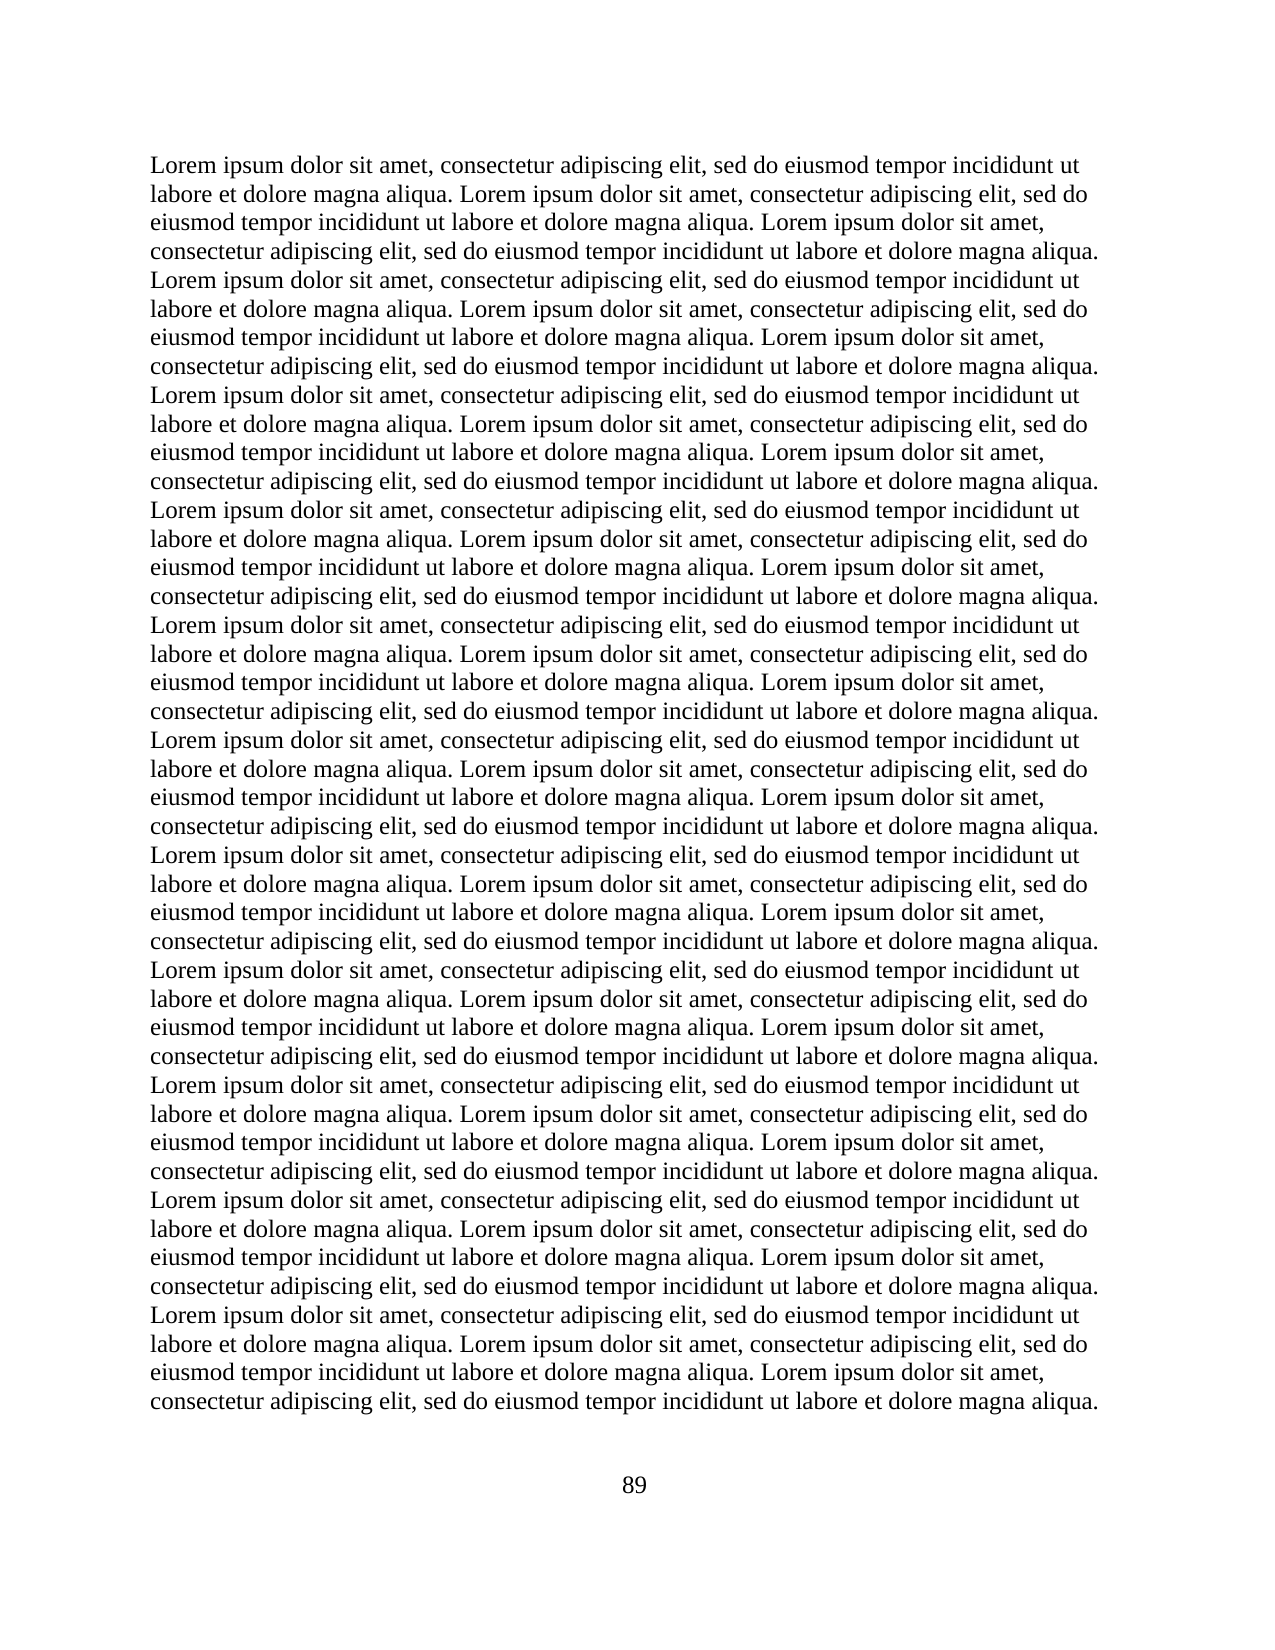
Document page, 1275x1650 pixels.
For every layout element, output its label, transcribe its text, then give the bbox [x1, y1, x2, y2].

text Lorem ipsum dolor sit amet, consectetur adipiscing elit, sed do eiusmod tempor incididunt ut labore et dolore magna aliqua. Lorem ipsum dolor sit amet, consectetur adipiscing elit, sed do eiusmod tempor incididunt ut labore et dolore magna aliqua. Lorem ipsum dolor sit amet, consectetur adipiscing elit, sed do eiusmod tempor incididunt ut labore et dolore magna aliqua. Lorem ipsum dolor sit amet, consectetur adipiscing elit, sed do eiusmod tempor incididunt ut labore et dolore magna aliqua. Lorem ipsum dolor sit amet, consectetur adipiscing elit, sed do eiusmod tempor incididunt ut labore et dolore magna aliqua. Lorem ipsum dolor sit amet, consectetur adipiscing elit, sed do eiusmod tempor incididunt ut labore et dolore magna aliqua. Lorem ipsum dolor sit amet, consectetur adipiscing elit, sed do eiusmod tempor incididunt ut labore et dolore magna aliqua. Lorem ipsum dolor sit amet, consectetur adipiscing elit, sed do eiusmod tempor incididunt ut labore et dolore magna aliqua. Lorem ipsum dolor sit amet, consectetur adipiscing elit, sed do eiusmod tempor incididunt ut labore et dolore magna aliqua. Lorem ipsum dolor sit amet, consectetur adipiscing elit, sed do eiusmod tempor incididunt ut labore et dolore magna aliqua. Lorem ipsum dolor sit amet, consectetur adipiscing elit, sed do eiusmod tempor incididunt ut labore et dolore magna aliqua. Lorem ipsum dolor sit amet, consectetur adipiscing elit, sed do eiusmod tempor incididunt ut labore et dolore magna aliqua. Lorem ipsum dolor sit amet, consectetur adipiscing elit, sed do eiusmod tempor incididunt ut labore et dolore magna aliqua. Lorem ipsum dolor sit amet, consectetur adipiscing elit, sed do eiusmod tempor incididunt ut labore et dolore magna aliqua. Lorem ipsum dolor sit amet, consectetur adipiscing elit, sed do eiusmod tempor incididunt ut labore et dolore magna aliqua. Lorem ipsum dolor sit amet, consectetur adipiscing elit, sed do eiusmod tempor incididunt ut labore et dolore magna aliqua. Lorem ipsum dolor sit amet, consectetur adipiscing elit, sed do eiusmod tempor incididunt ut labore et dolore magna aliqua. Lorem ipsum dolor sit amet, consectetur adipiscing elit, sed do eiusmod tempor incididunt ut labore et dolore magna aliqua. Lorem ipsum dolor sit amet, consectetur adipiscing elit, sed do eiusmod tempor incididunt ut labore et dolore magna aliqua. Lorem ipsum dolor sit amet, consectetur adipiscing elit, sed do eiusmod tempor incididunt ut labore et dolore magna aliqua. Lorem ipsum dolor sit amet, consectetur adipiscing elit, sed do eiusmod tempor incididunt ut labore et dolore magna aliqua. Lorem ipsum dolor sit amet, consectetur adipiscing elit, sed do eiusmod tempor incididunt ut labore et dolore magna aliqua. Lorem ipsum dolor sit amet, consectetur adipiscing elit, sed do eiusmod tempor incididunt ut labore et dolore magna aliqua. Lorem ipsum dolor sit amet, consectetur adipiscing elit, sed do eiusmod tempor incididunt ut labore et dolore magna aliqua. Lorem ipsum dolor sit amet, consectetur adipiscing elit, sed do eiusmod tempor incididunt ut labore et dolore magna aliqua. Lorem ipsum dolor sit amet, consectetur adipiscing elit, sed do eiusmod tempor incididunt ut labore et dolore magna aliqua. Lorem ipsum dolor sit amet, consectetur adipiscing elit, sed do eiusmod tempor incididunt ut labore et dolore magna aliqua. Lorem ipsum dolor sit amet, consectetur adipiscing elit, sed do eiusmod tempor incididunt ut labore et dolore magna aliqua. Lorem ipsum dolor sit amet, consectetur adipiscing elit, sed do eiusmod tempor incididunt ut labore et dolore magna aliqua. Lorem ipsum dolor sit amet, consectetur adipiscing elit, sed do eiusmod tempor incididunt ut labore et dolore magna aliqua. Lorem ipsum dolor sit amet, consectetur adipiscing elit, sed do eiusmod tempor incididunt ut labore et dolore magna aliqua. Lorem ipsum dolor sit amet, consectetur adipiscing elit, sed do eiusmod tempor incididunt ut labore et dolore magna aliqua. Lorem ipsum dolor sit amet, consectetur adipiscing elit, sed do eiusmod tempor incididunt ut labore et dolore magna aliqua. [150, 150, 1125, 1415]
